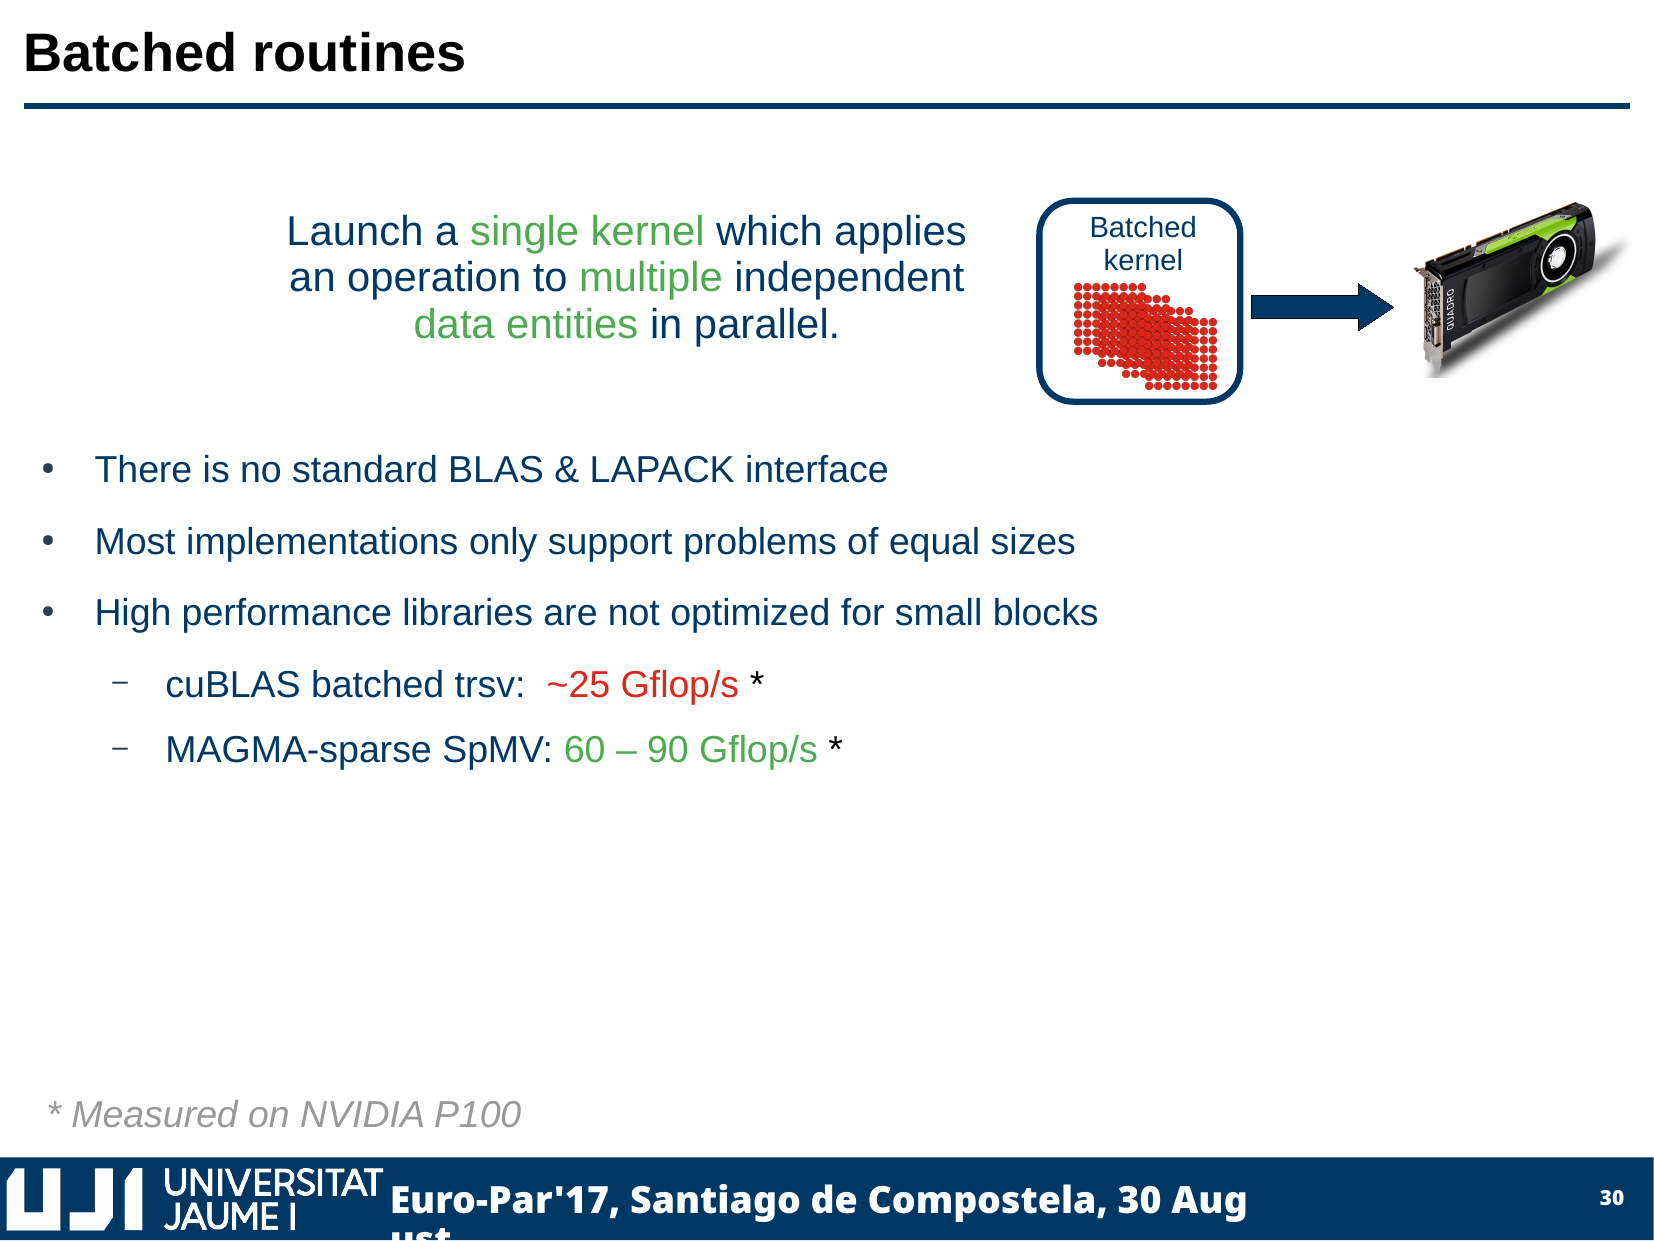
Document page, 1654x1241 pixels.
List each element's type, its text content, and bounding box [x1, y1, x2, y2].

text_box [1251, 283, 1394, 331]
picture [0, 1158, 390, 1241]
list There is no standard BLAS & LAPACK interface Most implementations only support problems of equal sizes High performance libraries are not optimized for small blocks cuBLAS batched trsv: ~25 Gflop/s * MAGMA-sparse SpMV: 60 – 90 Gflop/s * [23, 448, 1630, 1123]
picture [1381, 200, 1640, 378]
picture [1074, 284, 1217, 390]
text_box * Measured on NVIDIA P100 [31, 1086, 579, 1146]
title Batched routines [23, 0, 1630, 107]
text_box Launch a single kernel which applies an operation to multiple independent data entities in parallel. [200, 200, 1016, 355]
text_box Batched kernel [1074, 204, 1217, 284]
